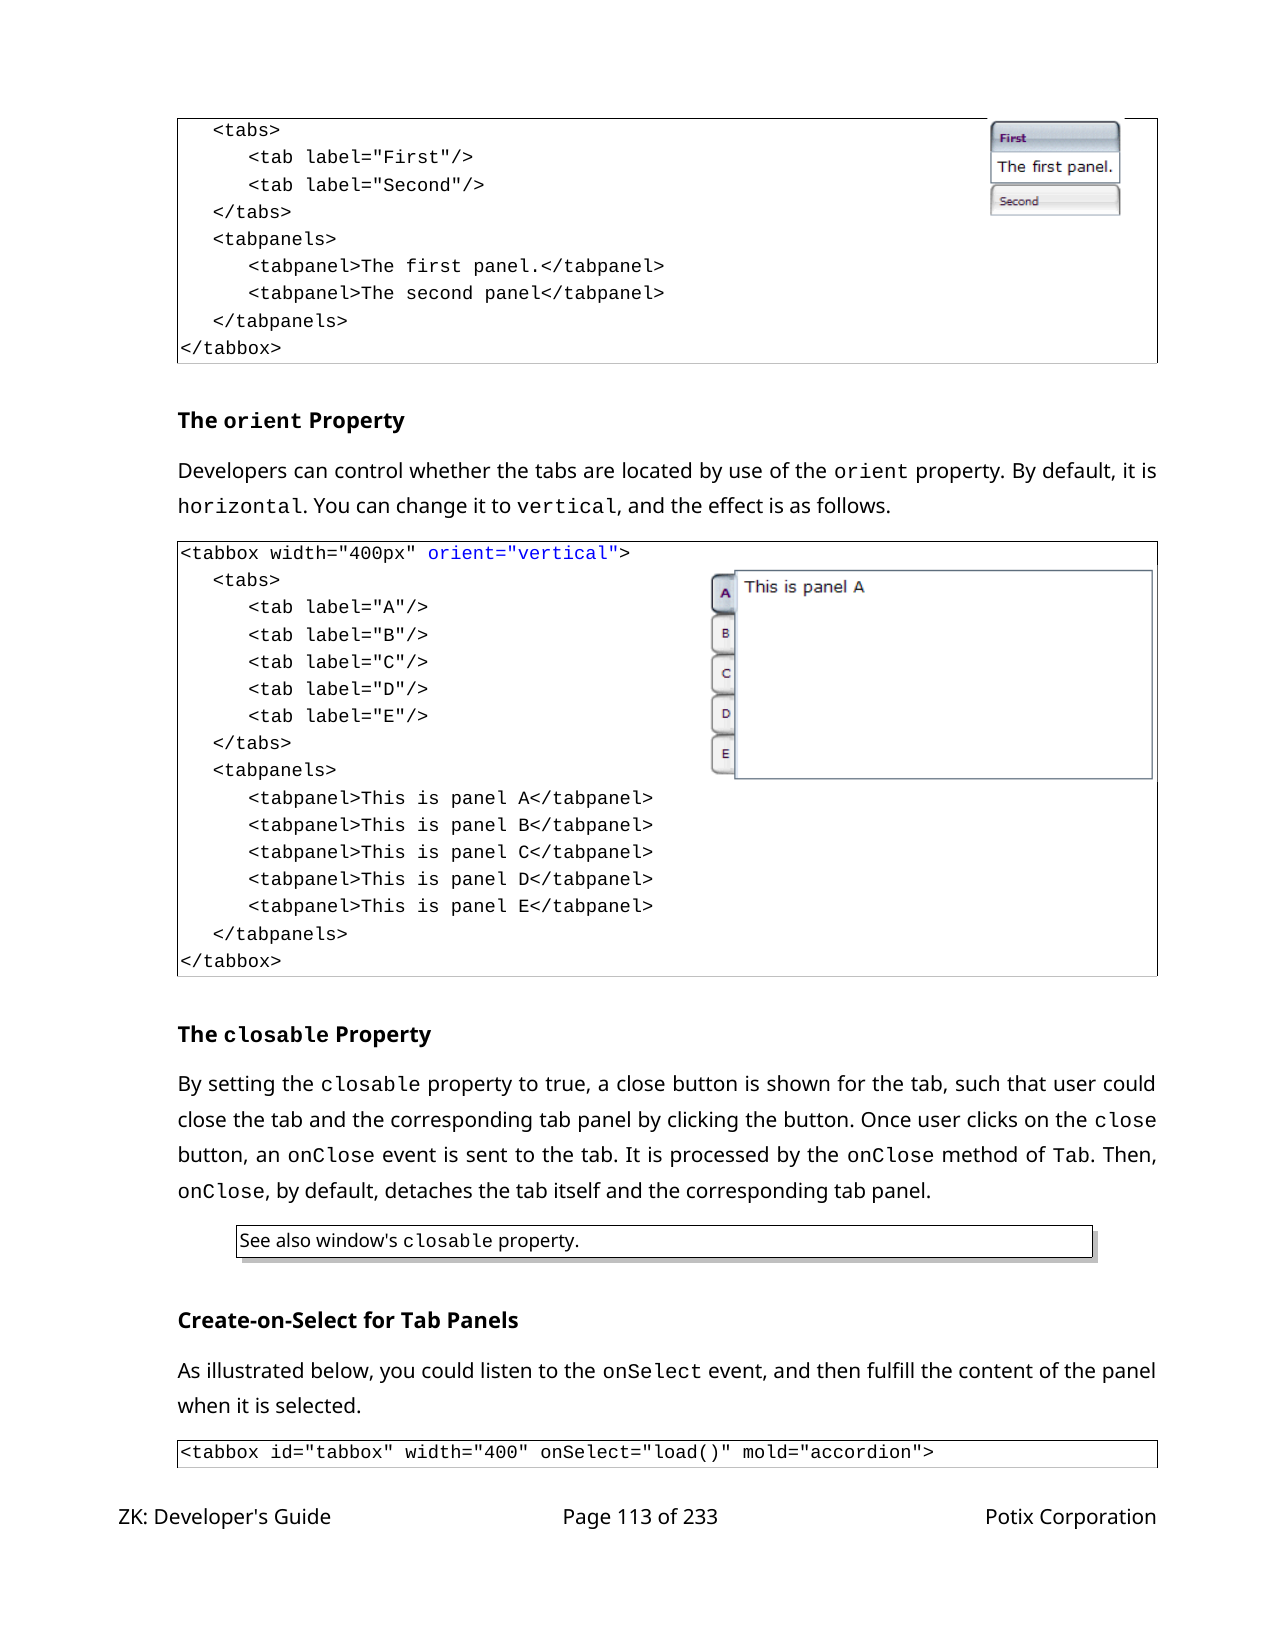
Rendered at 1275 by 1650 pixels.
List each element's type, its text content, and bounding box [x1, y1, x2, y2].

text <tabpanel>This is panel C</tabpanel> [178, 840, 1157, 864]
text <tab label="A"/> [178, 595, 708, 619]
subtitle The closable Property [177, 1018, 1157, 1048]
text See also window's closable property. [237, 1226, 1092, 1257]
text [1125, 172, 1157, 197]
text <tab label="Second"/> [178, 172, 987, 197]
text <tabpanel>This is panel E</tabpanel> [178, 894, 1157, 918]
text </tabpanels> [178, 921, 1157, 946]
text <tabpanel>The second panel</tabpanel> [178, 281, 1157, 306]
text <tabs> [178, 568, 708, 592]
subtitle The orient Property [177, 405, 1157, 436]
text <tabpanels> [178, 227, 1157, 251]
text </tabbox> [178, 336, 1157, 363]
picture [708, 565, 1158, 782]
text <tabbox id="tabbox" width="400" onSelect="load()" mold="accordion"> [178, 1441, 1157, 1467]
text By setting the closable property to true, a close button is shown for the tab, such that user could close the tab and the corresponding tab panel by clicking the button. Once user clicks on the close button, an onClose event is sent to the tab. It is processed by the onClose method of Tab. Then, onClose, by default, detaches the tab itself and the corresponding tab panel. [177, 1069, 1157, 1204]
text <tab label="First"/> [178, 145, 987, 169]
text <tabpanel>This is panel A</tabpanel> [178, 786, 1157, 810]
text </tabbox> [178, 949, 1157, 976]
subtitle Create-on-Select for Tab Panels [177, 1305, 1157, 1335]
text [1125, 119, 1157, 142]
text <tabpanel>This is panel B</tabpanel> [178, 813, 1157, 837]
text <tabpanel>This is panel D</tabpanel> [178, 867, 1157, 891]
text <tab label="B"/> [178, 622, 708, 647]
text [1125, 145, 1157, 169]
text <tab label="D"/> [178, 677, 708, 701]
text </tabpanels> [178, 308, 1157, 333]
text </tabs> [178, 200, 1157, 224]
text <tabpanel>The first panel.</tabpanel> [178, 254, 1157, 278]
text <tab label="C"/> [178, 649, 708, 674]
text Developers can control whether the tabs are located by use of the orient property. By default, it is horizontal. You can change it to vertical, and the effect is as follows. [177, 456, 1157, 520]
text <tabbox width="400px" orient="vertical"> [178, 542, 1157, 565]
text <tabs> [178, 119, 987, 142]
text As illustrated below, you could listen to the onSelect event, and then fulfill the content of the panel when it is selected. [177, 1356, 1157, 1419]
text <tab label="E"/> [178, 704, 708, 728]
text <tabpanels> [178, 758, 1157, 783]
text </tabs> [178, 731, 708, 755]
picture [987, 118, 1125, 218]
